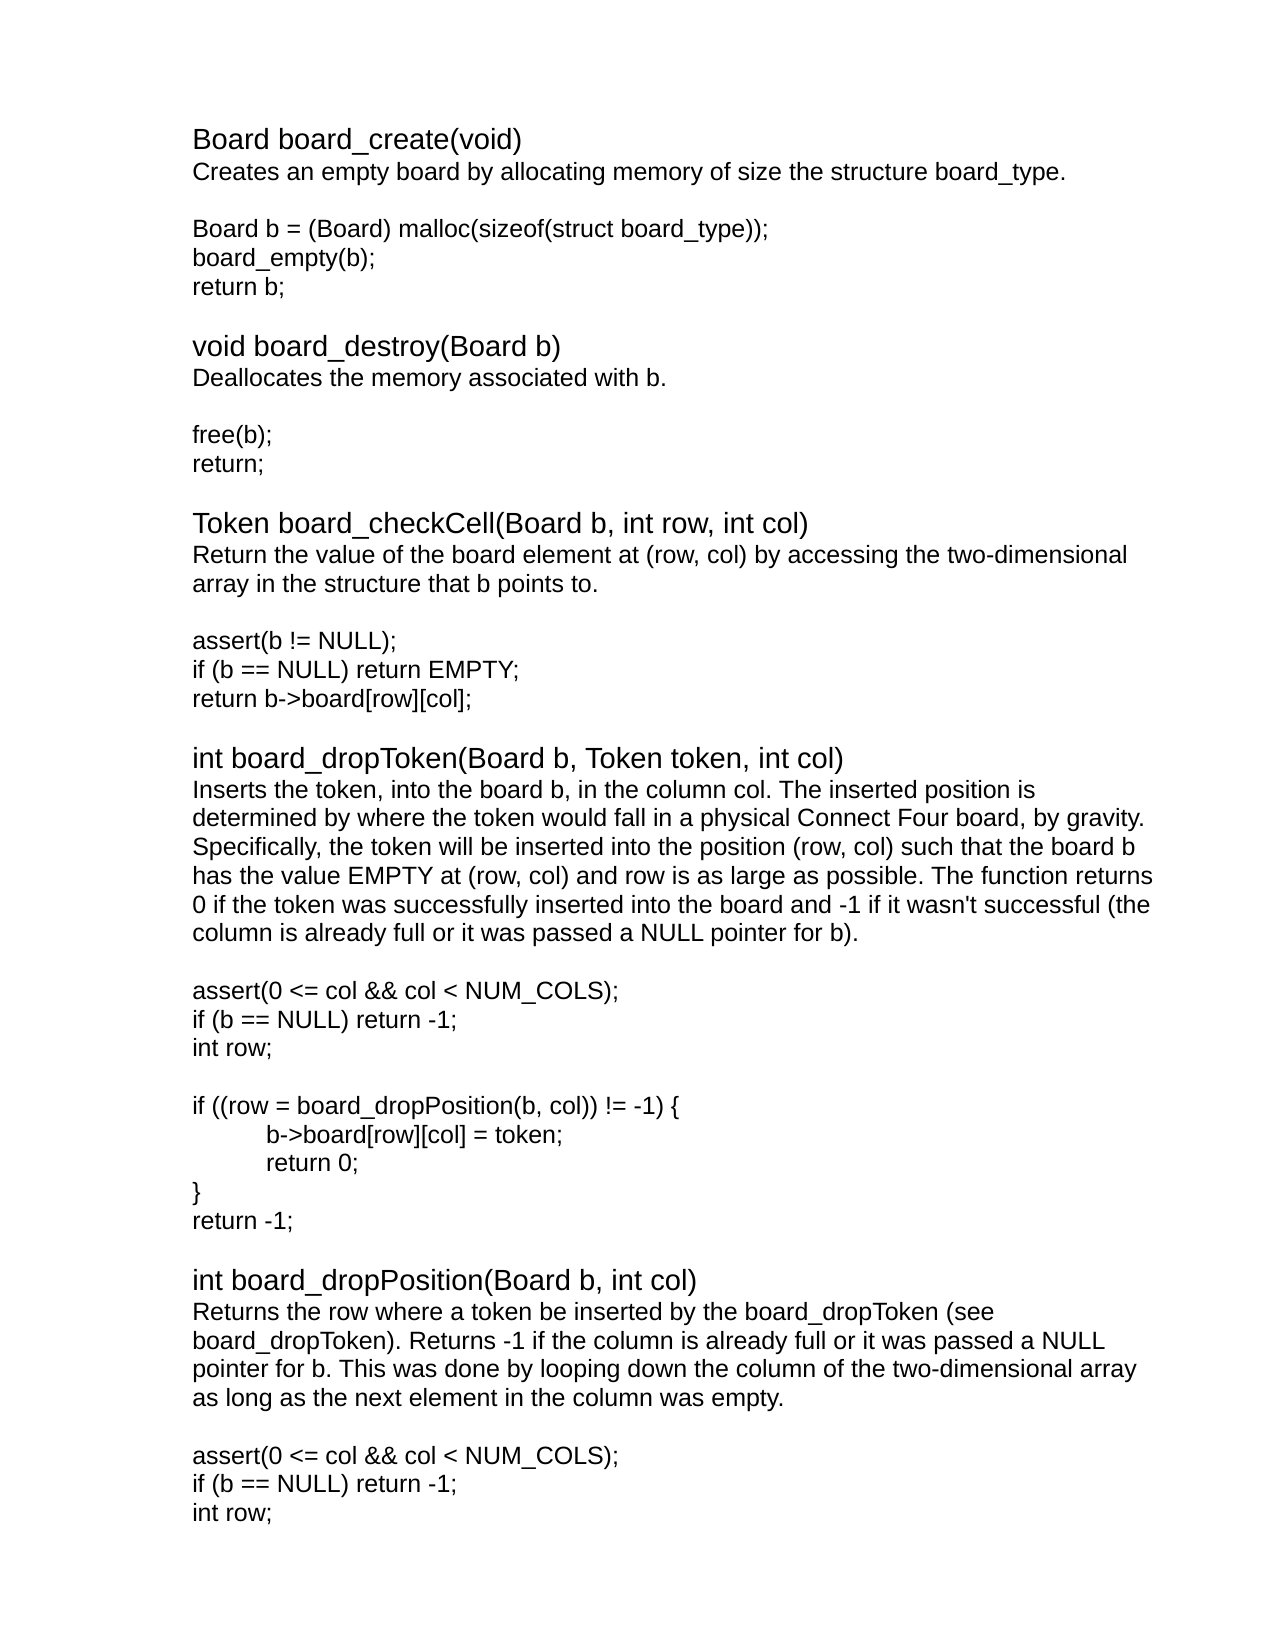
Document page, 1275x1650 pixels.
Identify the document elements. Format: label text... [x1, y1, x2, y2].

text assert(0 <= col && col < NUM_COLS); [118, 976, 1157, 1005]
text assert(0 <= col && col < NUM_COLS); [118, 1441, 1157, 1469]
text Creates an empty board by allocating memory of size the structure board_type. [118, 157, 1157, 185]
text int board_dropPosition(Board b, int col) [118, 1263, 1157, 1297]
text Board board_create(void) [118, 118, 1157, 157]
text return b; [118, 272, 1157, 300]
text Return the value of the board element at (row, col) by accessing the two-dimensional array in the structure that b points to. [118, 540, 1157, 597]
text int row; [118, 1498, 1157, 1527]
text void board_destroy(Board b) [118, 329, 1157, 363]
text 0 if the token was successfully inserted into the board and -1 if it wasn't successful (the column is already full or it was passed a NULL pointer for b). [118, 890, 1157, 947]
text return -1; [118, 1206, 1157, 1235]
text return 0; [118, 1148, 1157, 1177]
text if ((row = board_dropPosition(b, col)) != -1) { [118, 1091, 1157, 1120]
text Deallocates the memory associated with b. [118, 363, 1157, 391]
text b->board[row][col] = token; [118, 1120, 1157, 1148]
text assert(b != NULL); [118, 626, 1157, 655]
text return b->board[row][col]; [118, 684, 1157, 712]
text Inserts the token, into the board b, in the column col. The inserted position is determined by where the token would fall in a physical Connect Four board, by gravity. [118, 775, 1157, 832]
text Returns the row where a token be inserted by the board_dropToken (see board_dropToken). Returns -1 if the column is already full or it was passed a NULL pointer for b. This was done by looping down the column of the two-dimensional array as long as the next element in the column was empty. [118, 1297, 1157, 1412]
text } [118, 1177, 1157, 1206]
text if (b == NULL) return EMPTY; [118, 655, 1157, 684]
text Token board_checkCell(Board b, int row, int col) [118, 506, 1157, 540]
text free(b); [118, 420, 1157, 449]
text int row; [118, 1033, 1157, 1062]
text board_empty(b); [118, 243, 1157, 272]
text has the value EMPTY at (row, col) and row is as large as possible. The function returns [118, 861, 1157, 890]
text int board_dropToken(Board b, Token token, int col) [118, 741, 1157, 775]
text Specifically, the token will be inserted into the position (row, col) such that the board b [118, 832, 1157, 861]
text return; [118, 449, 1157, 478]
text if (b == NULL) return -1; [118, 1005, 1157, 1033]
text if (b == NULL) return -1; [118, 1469, 1157, 1498]
text Board b = (Board) malloc(sizeof(struct board_type)); [118, 214, 1157, 243]
